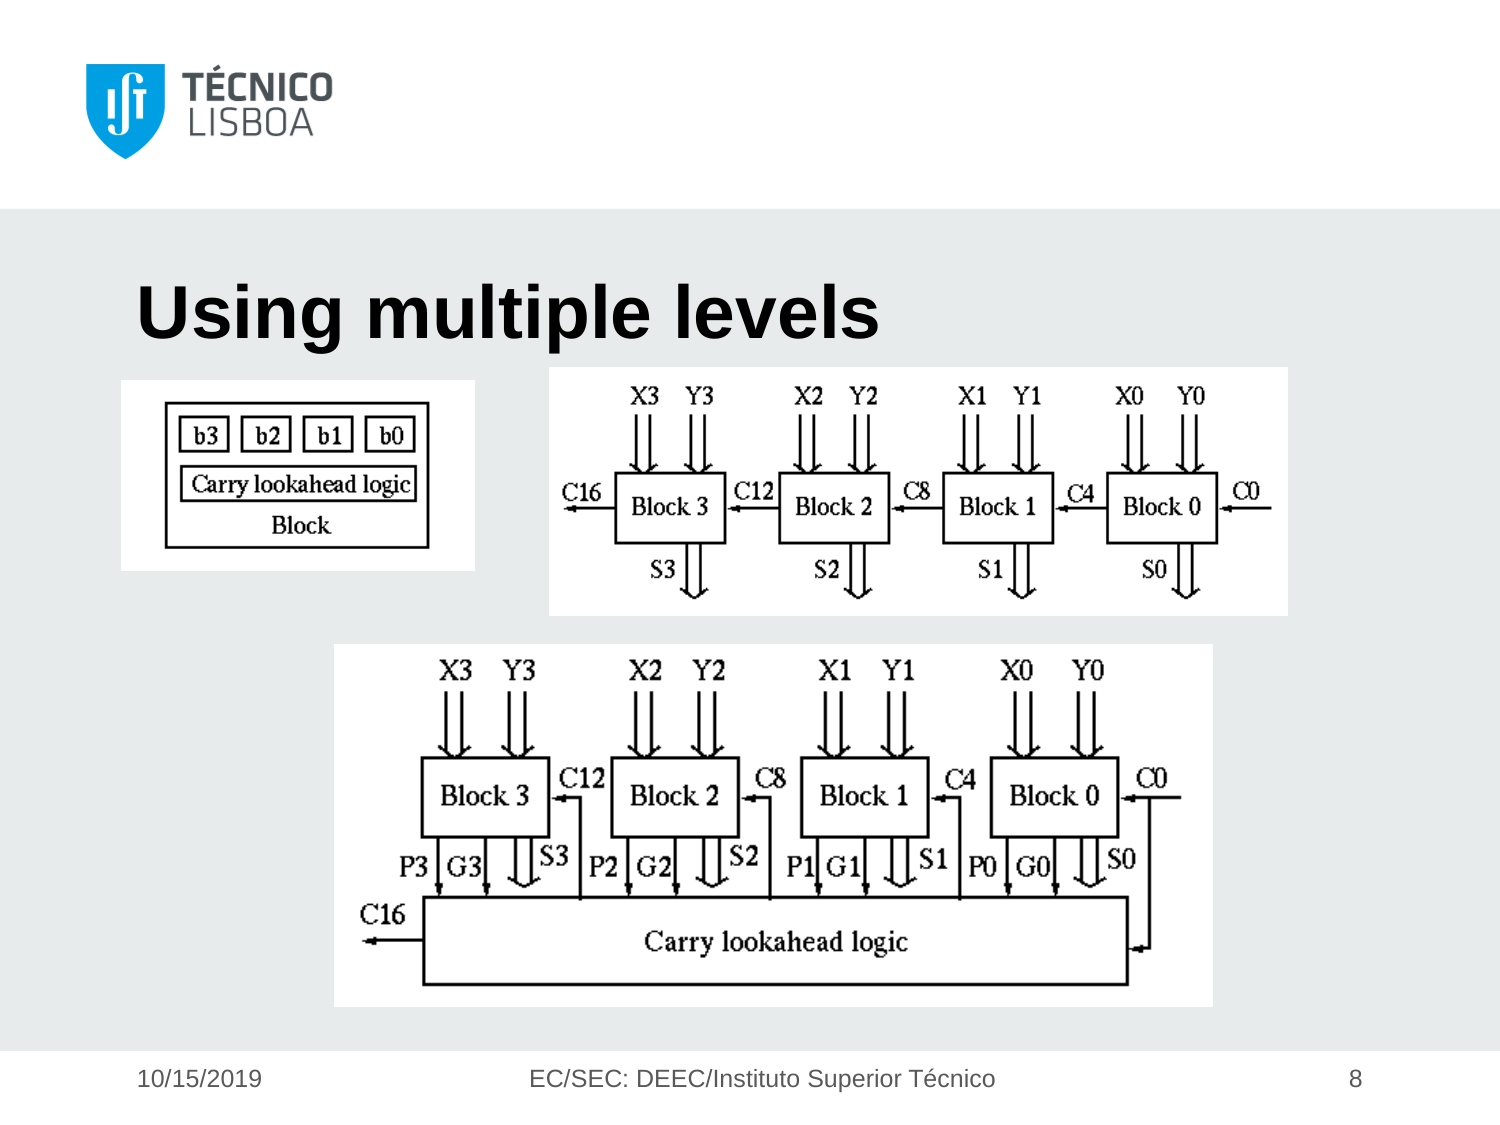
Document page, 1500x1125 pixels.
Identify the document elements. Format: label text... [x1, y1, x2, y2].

picture [0, 0, 1500, 1125]
slide_number 10/15/2019 [121, 1052, 425, 1103]
footer EC/SEC: DEEC/Instituto Superior Técnico [512, 1052, 1021, 1103]
slide_number 14 [1077, 1052, 1378, 1103]
title Using multiple levels [121, 237, 1378, 381]
